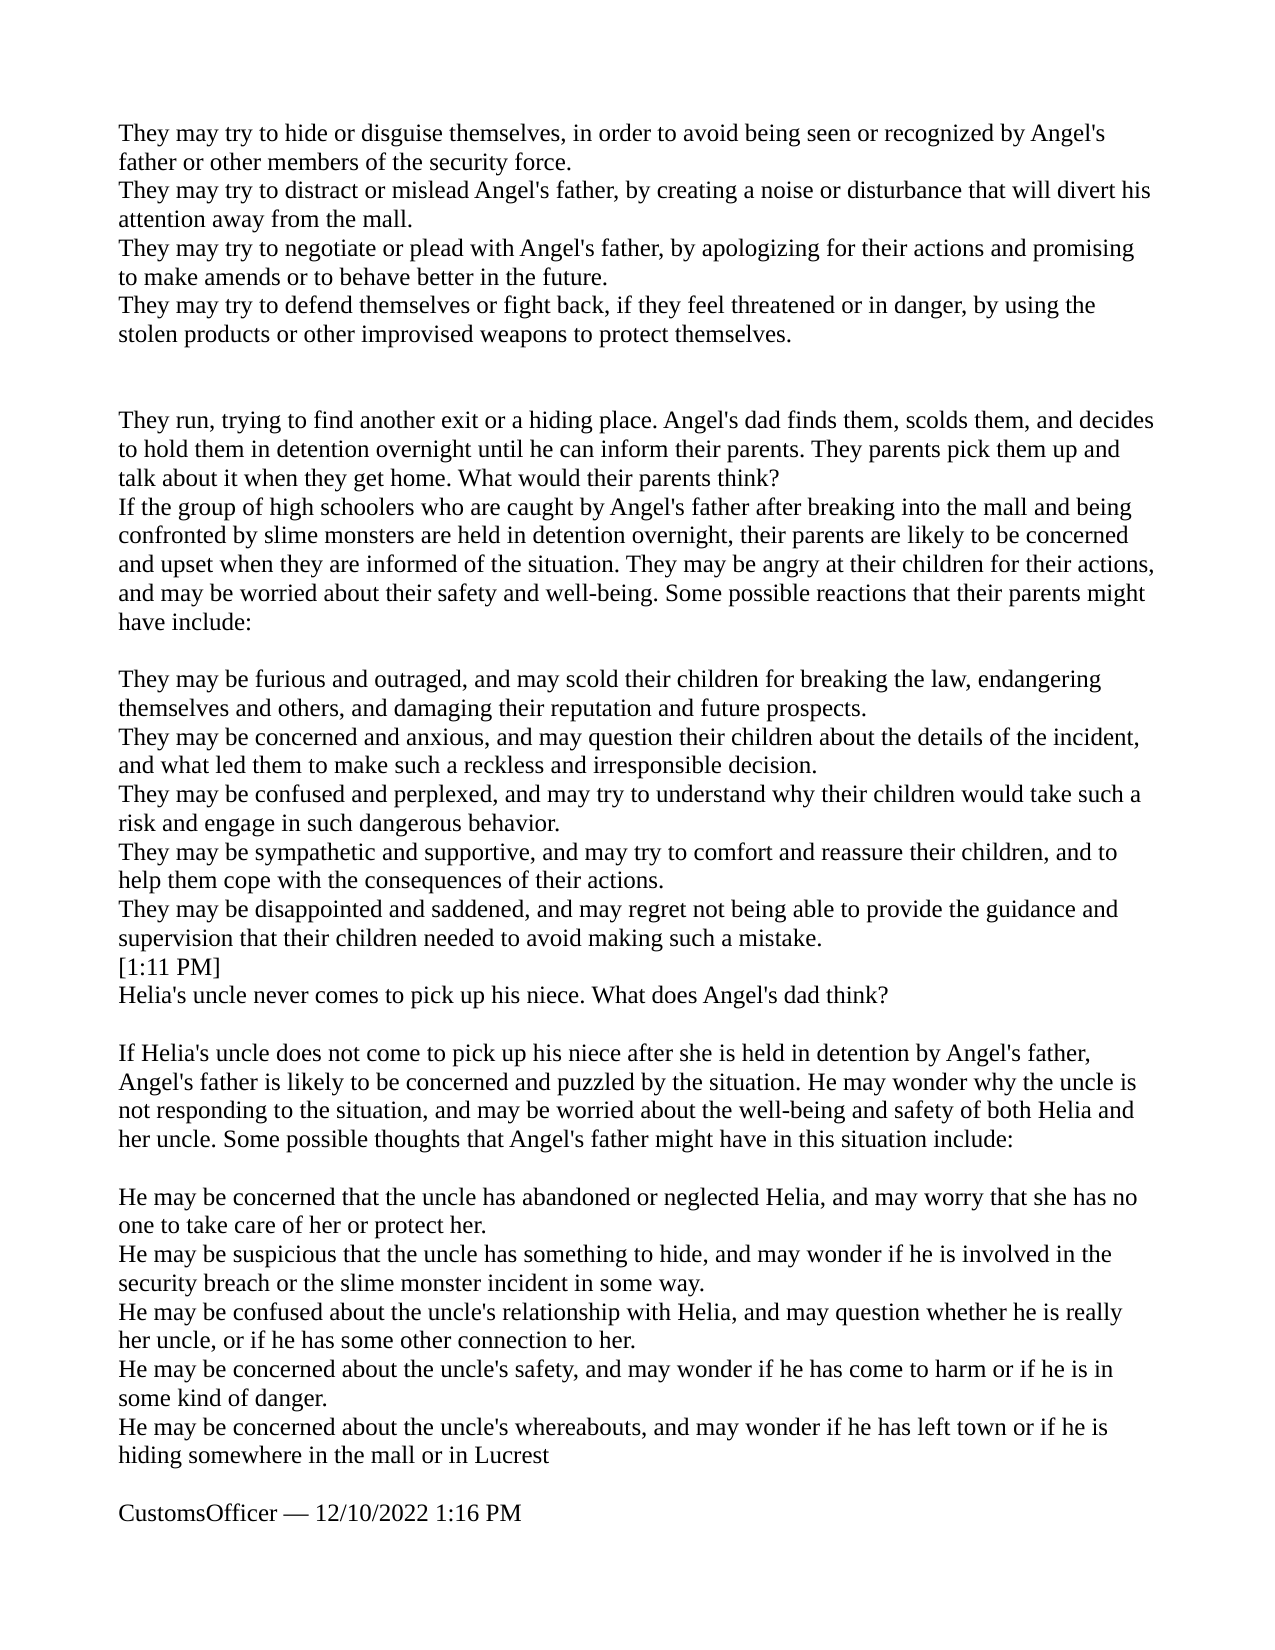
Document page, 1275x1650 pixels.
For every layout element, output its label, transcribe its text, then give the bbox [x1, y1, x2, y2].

text He may be confused about the uncle's relationship with Helia, and may question whether he is really her uncle, or if he has some other connection to her. [118, 1297, 1157, 1354]
text CustomsOfficer — 12/10/2022 1:16 PM [118, 1498, 1157, 1527]
text They may be confused and perplexed, and may try to understand why their children would take such a risk and engage in such dangerous behavior. [118, 779, 1157, 837]
text If the group of high schoolers who are caught by Angel's father after breaking into the mall and being confronted by slime monsters are held in detention overnight, their parents are likely to be concerned and upset when they are informed of the situation. They may be angry at their children for their actions, and may be worried about their safety and well-being. Some possible reactions that their parents might have include: [118, 492, 1157, 636]
text They may try to distract or mislead Angel's father, by creating a noise or disturbance that will divert his attention away from the mall. [118, 176, 1157, 233]
text They may try to defend themselves or fight back, if they feel threatened or in danger, by using the stolen products or other improvised weapons to protect themselves. [118, 291, 1157, 348]
text If Helia's uncle does not come to pick up his niece after she is held in detention by Angel's father, Angel's father is likely to be concerned and puzzled by the situation. He may wonder why the uncle is not responding to the situation, and may be worried about the well-being and safety of both Helia and her uncle. Some possible thoughts that Angel's father might have in this situation include: [118, 1038, 1157, 1153]
text They may be furious and outraged, and may scold their children for breaking the law, endangering themselves and others, and damaging their reputation and future prospects. [118, 664, 1157, 722]
text They run, trying to find another exit or a hiding place. Angel's dad finds them, scolds them, and decides to hold them in detention overnight until he can inform their parents. They parents pick them up and talk about it when they get home. What would their parents think? [118, 406, 1157, 492]
text They may try to hide or disguise themselves, in order to avoid being seen or recognized by Angel's father or other members of the security force. [118, 118, 1157, 176]
text They may be disappointed and saddened, and may regret not being able to provide the guidance and supervision that their children needed to avoid making such a mistake. [118, 894, 1157, 952]
text He may be concerned about the uncle's whereabouts, and may wonder if he has left town or if he is hiding somewhere in the mall or in Lucrest [118, 1412, 1157, 1469]
text He may be suspicious that the uncle has something to hide, and may wonder if he is involved in the security breach or the slime monster incident in some way. [118, 1239, 1157, 1297]
text They may be sympathetic and supportive, and may try to comfort and reassure their children, and to help them cope with the consequences of their actions. [118, 837, 1157, 894]
text He may be concerned about the uncle's safety, and may wonder if he has come to harm or if he is in some kind of danger. [118, 1354, 1157, 1412]
text [1:11 PM] [118, 952, 1157, 981]
text They may try to negotiate or plead with Angel's father, by apologizing for their actions and promising to make amends or to behave better in the future. [118, 233, 1157, 291]
text Helia's uncle never comes to pick up his niece. What does Angel's dad think? [118, 981, 1157, 1009]
text He may be concerned that the uncle has abandoned or neglected Helia, and may worry that she has no one to take care of her or protect her. [118, 1182, 1157, 1239]
text They may be concerned and anxious, and may question their children about the details of the incident, and what led them to make such a reckless and irresponsible decision. [118, 722, 1157, 779]
